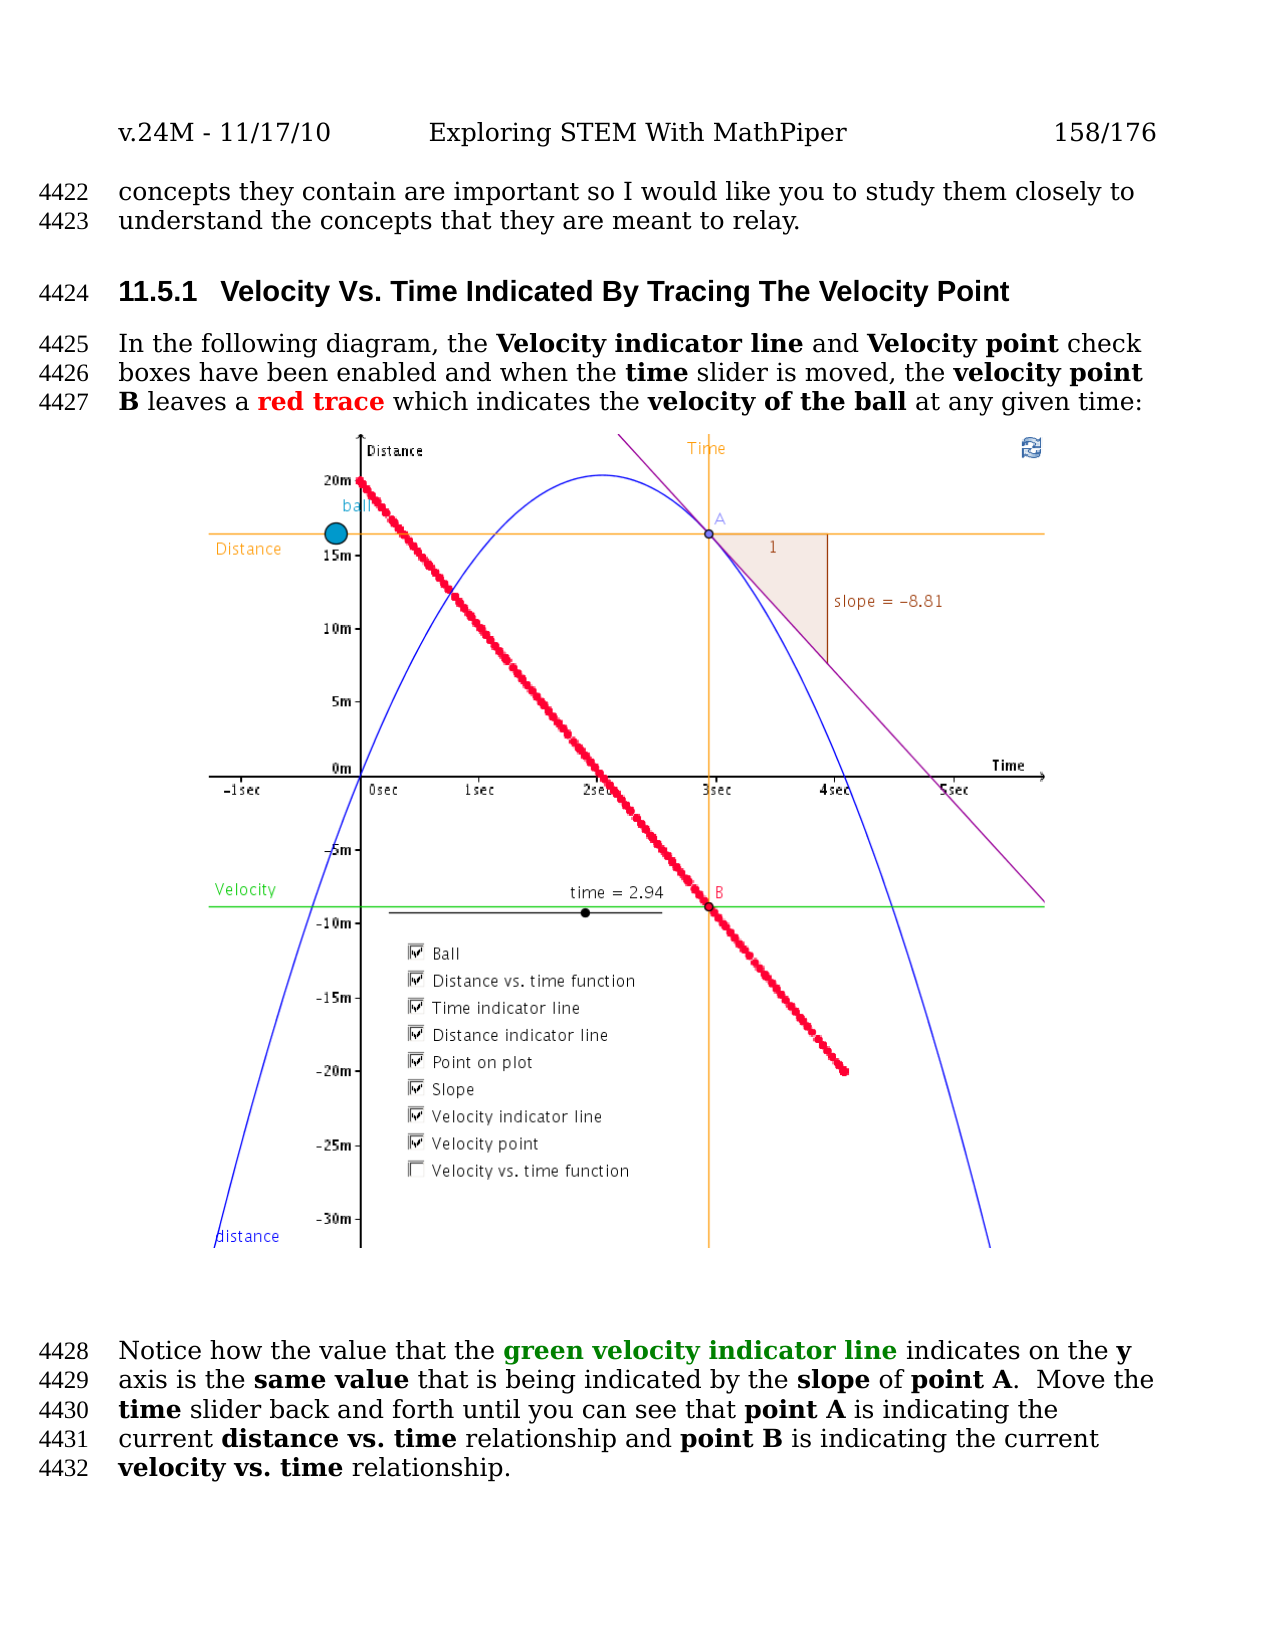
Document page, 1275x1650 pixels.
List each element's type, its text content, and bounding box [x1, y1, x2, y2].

text Notice how the value that the green velocity indicator line indicates on the y axis is the same value that is being indicated by the slope of point A. Move the time slider back and forth until you can see that point A is indicating the current distance vs. time relationship and point B is indicating the current velocity vs. time relationship. [118, 1336, 1157, 1483]
picture [208, 434, 1045, 1248]
text concepts they contain are important so I would like you to study them closely to understand the concepts that they are meant to relay. [118, 177, 1157, 235]
text In the following diagram, the Velocity indicator line and Velocity point check boxes have been enabled and when the time slider is moved, the velocity point B leaves a red trace which indicates the velocity of the ball at any given time: [118, 329, 1157, 417]
subtitle Velocity Vs. Time Indicated By Tracing The Velocity Point [118, 274, 1157, 308]
